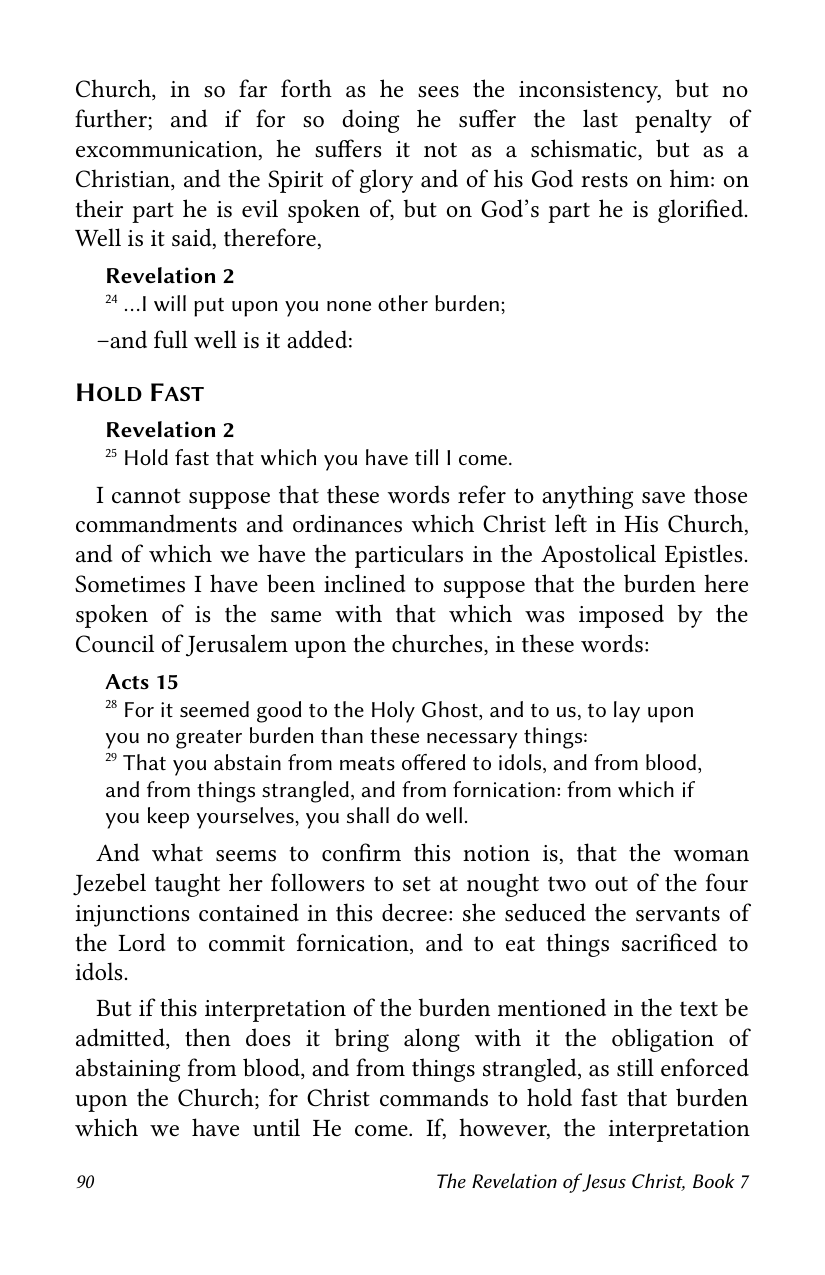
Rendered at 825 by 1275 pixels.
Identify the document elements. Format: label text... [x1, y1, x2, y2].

text Church, in so far forth as he sees the inconsistency, but no further; and if for so doing he suffer the last penalty of excommunication, he suffers it not as a schismatic, but as a Christian, and the Spirit of glory and of his God rests on him: on their part he is evil spoken of, but on God’s part he is glorified. Well is it said, therefore, [75, 75, 750, 253]
text 28 For it seemed good to the Holy Ghost, and to us, to lay upon you no greater burden than these necessary things: [105, 697, 720, 749]
text And what seems to confirm this notion is, that the woman Jezebel taught her followers to set at nought two out of the four injunctions contained in this decree: she seduced the servants of the Lord to commit fornication, and to eat things sacrificed to idols. [75, 839, 750, 987]
text Revelation 2 [105, 263, 750, 289]
text I cannot suppose that these words refer to anything save those commandments and ordinances which Christ left in His Church, and of which we have the particulars in the Apostolical Epistles. Sometimes I have been inclined to suppose that the burden here spoken of is the same with that which was imposed by the Council of Jerusalem upon the churches, in these words: [75, 481, 750, 659]
subtitle Hold Fast [75, 377, 750, 408]
text Acts 15 [105, 669, 750, 695]
text 24 ...I will put upon you none other burden; [105, 291, 720, 317]
text –and full well is it added: [75, 327, 750, 355]
text Revelation 2 [105, 417, 750, 443]
text But if this interpretation of the burden mentioned in the text be admitted, then does it bring along with it the obligation of abstaining from blood, and from things strangled, as still enforced upon the Church; for Christ commands to hold fast that burden which we have until He come. If, however, the interpretation [75, 994, 750, 1142]
text 29 That you abstain from meats offered to idols, and from blood, and from things strangled, and from fornication: from which if you keep yourselves, you shall do well. [105, 750, 720, 829]
text 25 Hold fast that which you have till I come. [105, 445, 720, 471]
